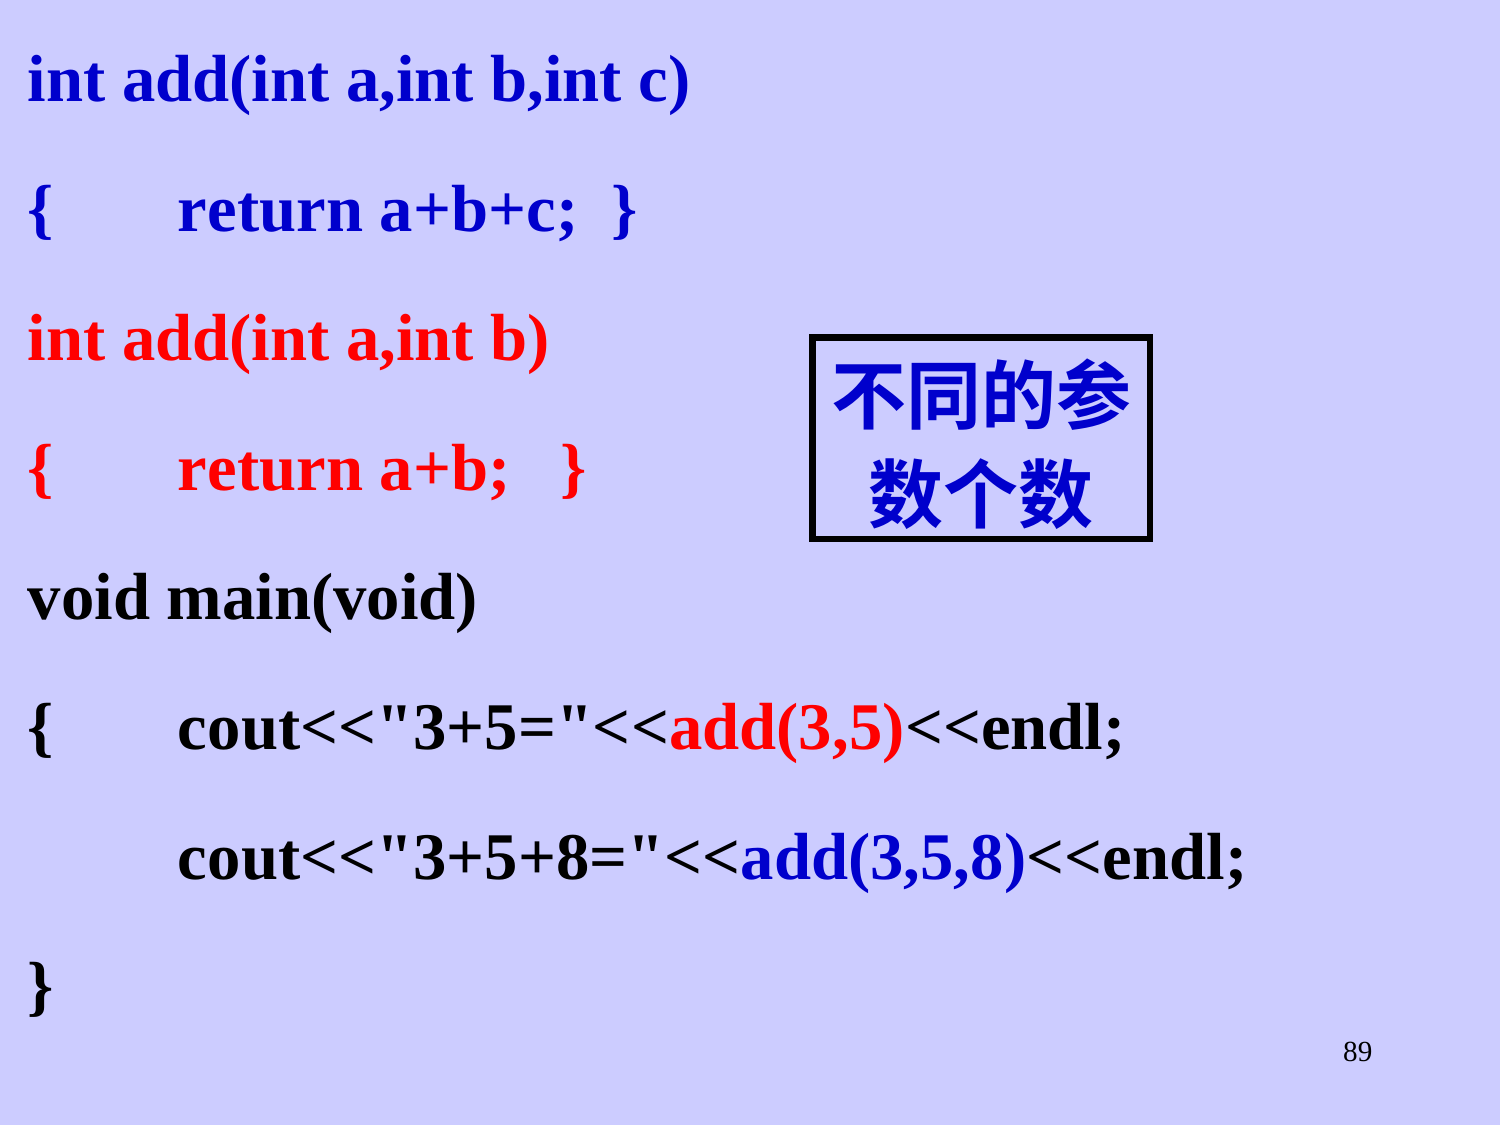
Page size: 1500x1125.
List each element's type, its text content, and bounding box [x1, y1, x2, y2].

text_box [1074, 1025, 1388, 1101]
text_box int add(int a,int b,int c) { return a+b+c; } int add(int a,int b) { return a+b; } void main(void) { cout<<"3+5="<<add(3,5)<<endl; cout<<"3+5+8="<<add(3,5,8)<<endl; } [24, 24, 1313, 1024]
text_box 不同的参数个数 [812, 337, 1150, 540]
